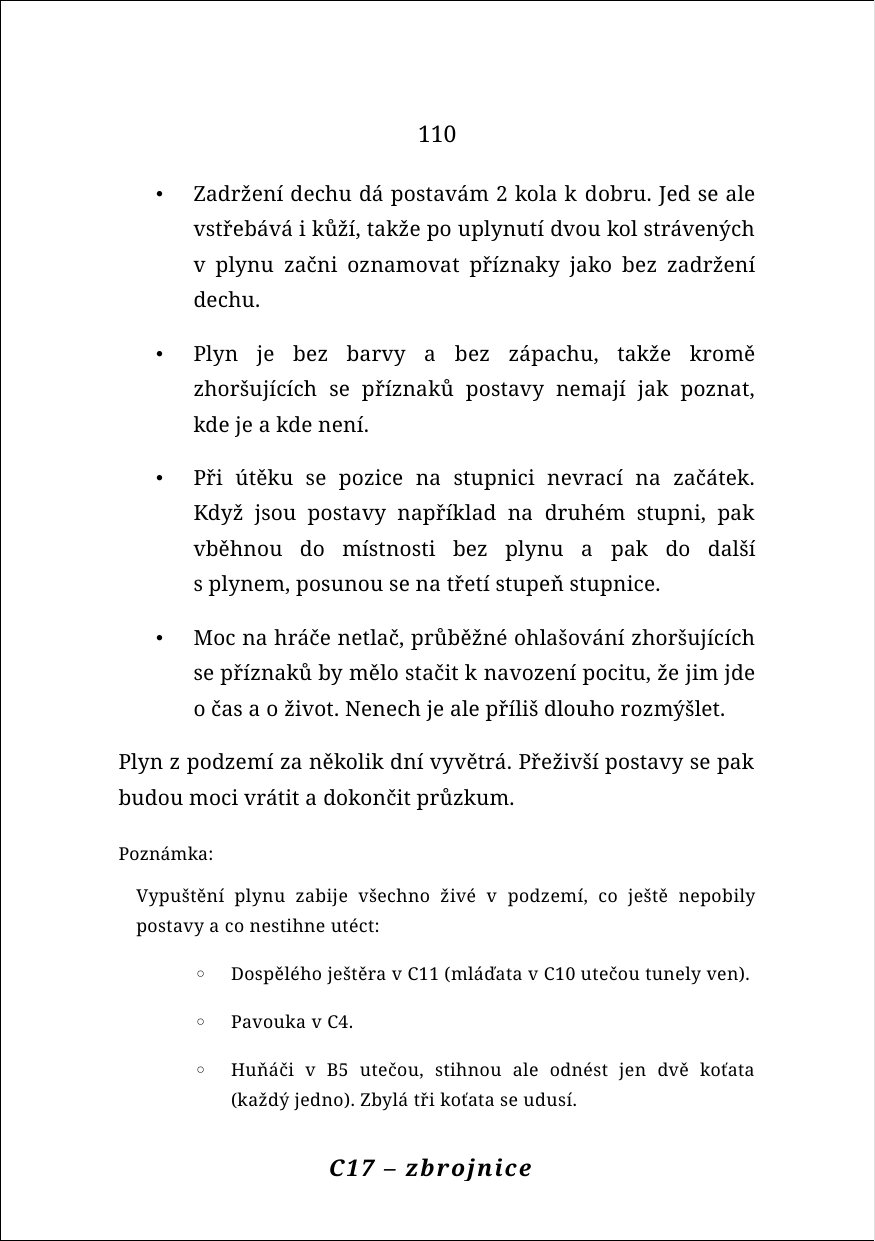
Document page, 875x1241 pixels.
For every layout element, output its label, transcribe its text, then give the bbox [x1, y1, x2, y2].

list Moc na hráče netlač, průběžné ohlašování zhoršujících se příznaků by mělo stačit k⁠ navození pocitu, že jim jde o⁠ čas a⁠ o⁠ život. Nenech je ale příliš dlouho rozmýšlet. [156, 623, 756, 722]
list Plyn je bez barvy a⁠ bez zápachu, takže kromě zhoršujících se příznaků postavy nemají jak poznat, kde je a⁠ kde není. [156, 339, 756, 438]
list Huňáči v⁠ B5 utečou, stihnou ale odnést jen dvě koťata (každý jedno). Zbylá tři koťata se udusí. [193, 1058, 756, 1112]
list Dospělého ještěra v⁠ C11 (mláďata v⁠ C10 utečou tunely ven). [193, 962, 756, 986]
list Zadržení dechu dá postavám 2 kola k⁠ dobru. Jed se ale vstřebává i⁠ kůží, takže po uplynutí dvou kol strávených v⁠ plynu začni oznamovat příznaky jako bez zadržení dechu. [156, 179, 756, 314]
text Vypuštění plynu zabije všechno živé v⁠ podzemí, co ještě nepobily postavy a⁠ co nestihne utéct: [136, 884, 756, 938]
text Poznámka: [118, 842, 756, 866]
list Při útěku se pozice na stupnici nevrací na začátek. Když jsou postavy například na druhém stupni, pak vběhnou do místnosti bez plynu a⁠ pak do další s⁠ plynem, posunou se na třetí stupeň stupnice. [156, 463, 756, 598]
list Pavouka v⁠ C4. [193, 1010, 756, 1034]
text Plyn z⁠ podzemí za několik dní vyvětrá. Přeživší postavy se pak budou moci vrátit a⁠ dokončit průzkum. [118, 747, 756, 811]
